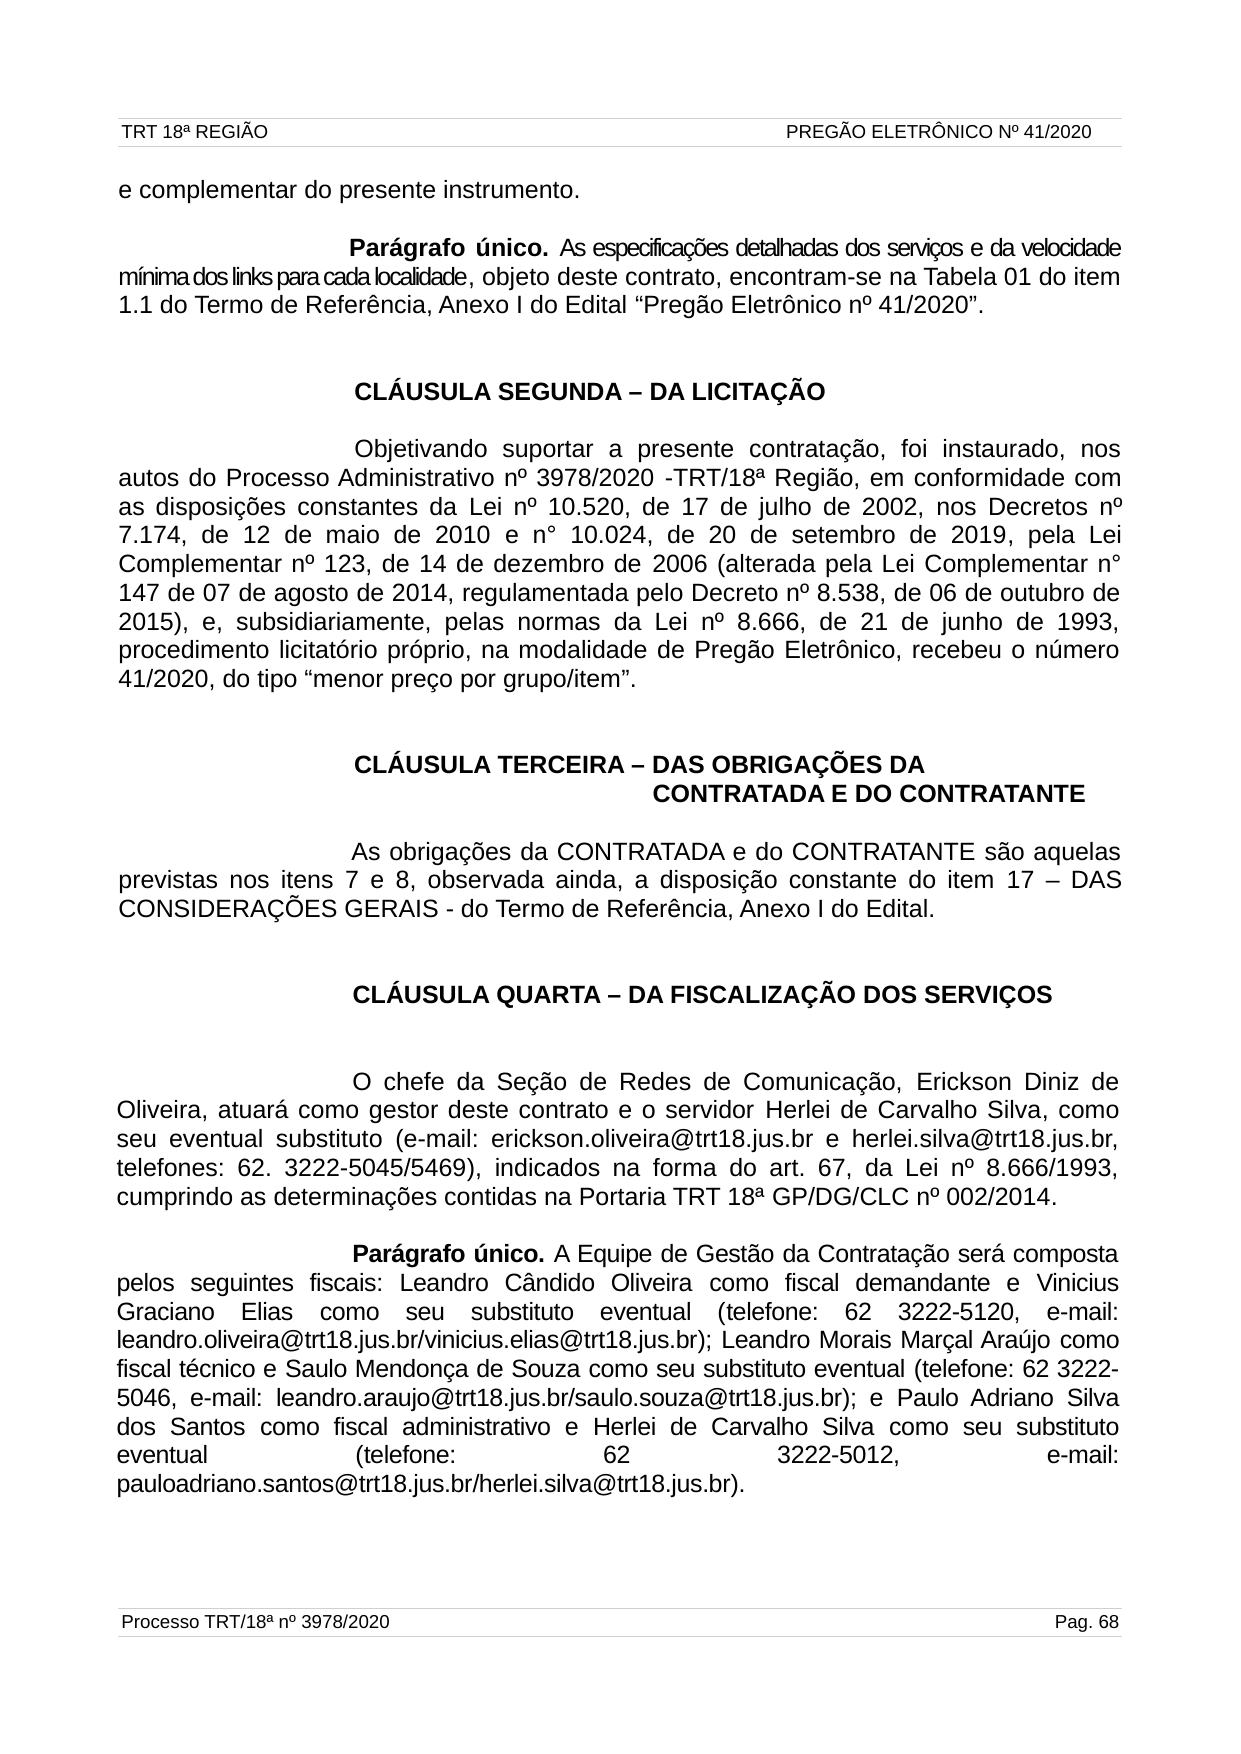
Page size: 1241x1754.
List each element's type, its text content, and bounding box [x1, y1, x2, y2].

text e complementar do presente instrumento. [118, 175, 1122, 204]
text O chefe da Seção de Redes de Comunicação, Erickson Diniz de Oliveira, atuará como gestor deste contrato e o servidor Herlei de Carvalho Silva, como seu eventual substituto (e-mail: erickson.oliveira@trt18.jus.br e herlei.silva@trt18.jus.br, telefones: 62. 3222-5045/5469), indicados na forma do art. 67, da Lei nº 8.666/1993, cumprindo as determinações contidas na Portaria TRT 18ª GP/DG/CLC nº 002/2014. [116, 1067, 1119, 1210]
text CLÁUSULA TERCEIRA – DAS OBRIGAÇÕES DA [118, 750, 1122, 779]
text CLÁUSULA SEGUNDA – DA LICITAÇÃO [118, 377, 1122, 405]
text CONTRATADA E DO CONTRATANTE [118, 779, 1122, 808]
text Parágrafo único. A Equipe de Gestão da Contratação será composta pelos seguintes fiscais: Leandro Cândido Oliveira como fiscal demandante e Vinicius Graciano Elias como seu substituto eventual (telefone: 62 3222-5120, e-mail: leandro.oliveira@trt18.jus.br/vinicius.elias@trt18.jus.br); Leandro Morais Marçal Araújo como fiscal técnico e Saulo Mendonça de Souza como seu substituto eventual (telefone: 62 3222-5046, e-mail: leandro.araujo@trt18.jus.br/saulo.souza@trt18.jus.br); e Paulo Adriano Silva dos Santos como fiscal administrativo e Herlei de Carvalho Silva como seu substituto eventual (telefone: 62 3222-5012, e-mail: pauloadriano.santos@trt18.jus.br/herlei.silva@trt18.jus.br). [116, 1239, 1119, 1498]
text CLÁUSULA QUARTA – DA FISCALIZAÇÃO DOS SERVIÇOS [118, 980, 1122, 1009]
text As obrigações da CONTRATADA e do CONTRATANTE são aquelas previstas nos itens 7 e 8, observada ainda, a disposição constante do item 17 – DAS CONSIDERAÇÕES GERAIS - do Termo de Referência, Anexo I do Edital. [118, 837, 1122, 923]
text Parágrafo único. As especificações detalhadas dos serviços e da velocidade mínima dos links para cada localidade, objeto deste contrato, encontram-se na Tabela 01 do item 1.1 do Termo de Referência, Anexo I do Edital “Pregão Eletrônico nº 41/2020”. [118, 233, 1122, 319]
text Objetivando suportar a presente contratação, foi instaurado, nos autos do Processo Administrativo nº 3978/2020 -TRT/18ª Região, em conformidade com as disposições constantes da Lei nº 10.520, de 17 de julho de 2002, nos Decretos nº 7.174, de 12 de maio de 2010 e n° 10.024, de 20 de setembro de 2019, pela Lei Complementar nº 123, de 14 de dezembro de 2006 (alterada pela Lei Complementar n° 147 de 07 de agosto de 2014, regulamentada pelo Decreto nº 8.538, de 06 de outubro de 2015), e, subsidiariamente, pelas normas da Lei nº 8.666, de 21 de junho de 1993, procedimento licitatório próprio, na modalidade de Pregão Eletrônico, recebeu o número 41/2020, do tipo “menor preço por grupo/item”. [118, 434, 1122, 693]
